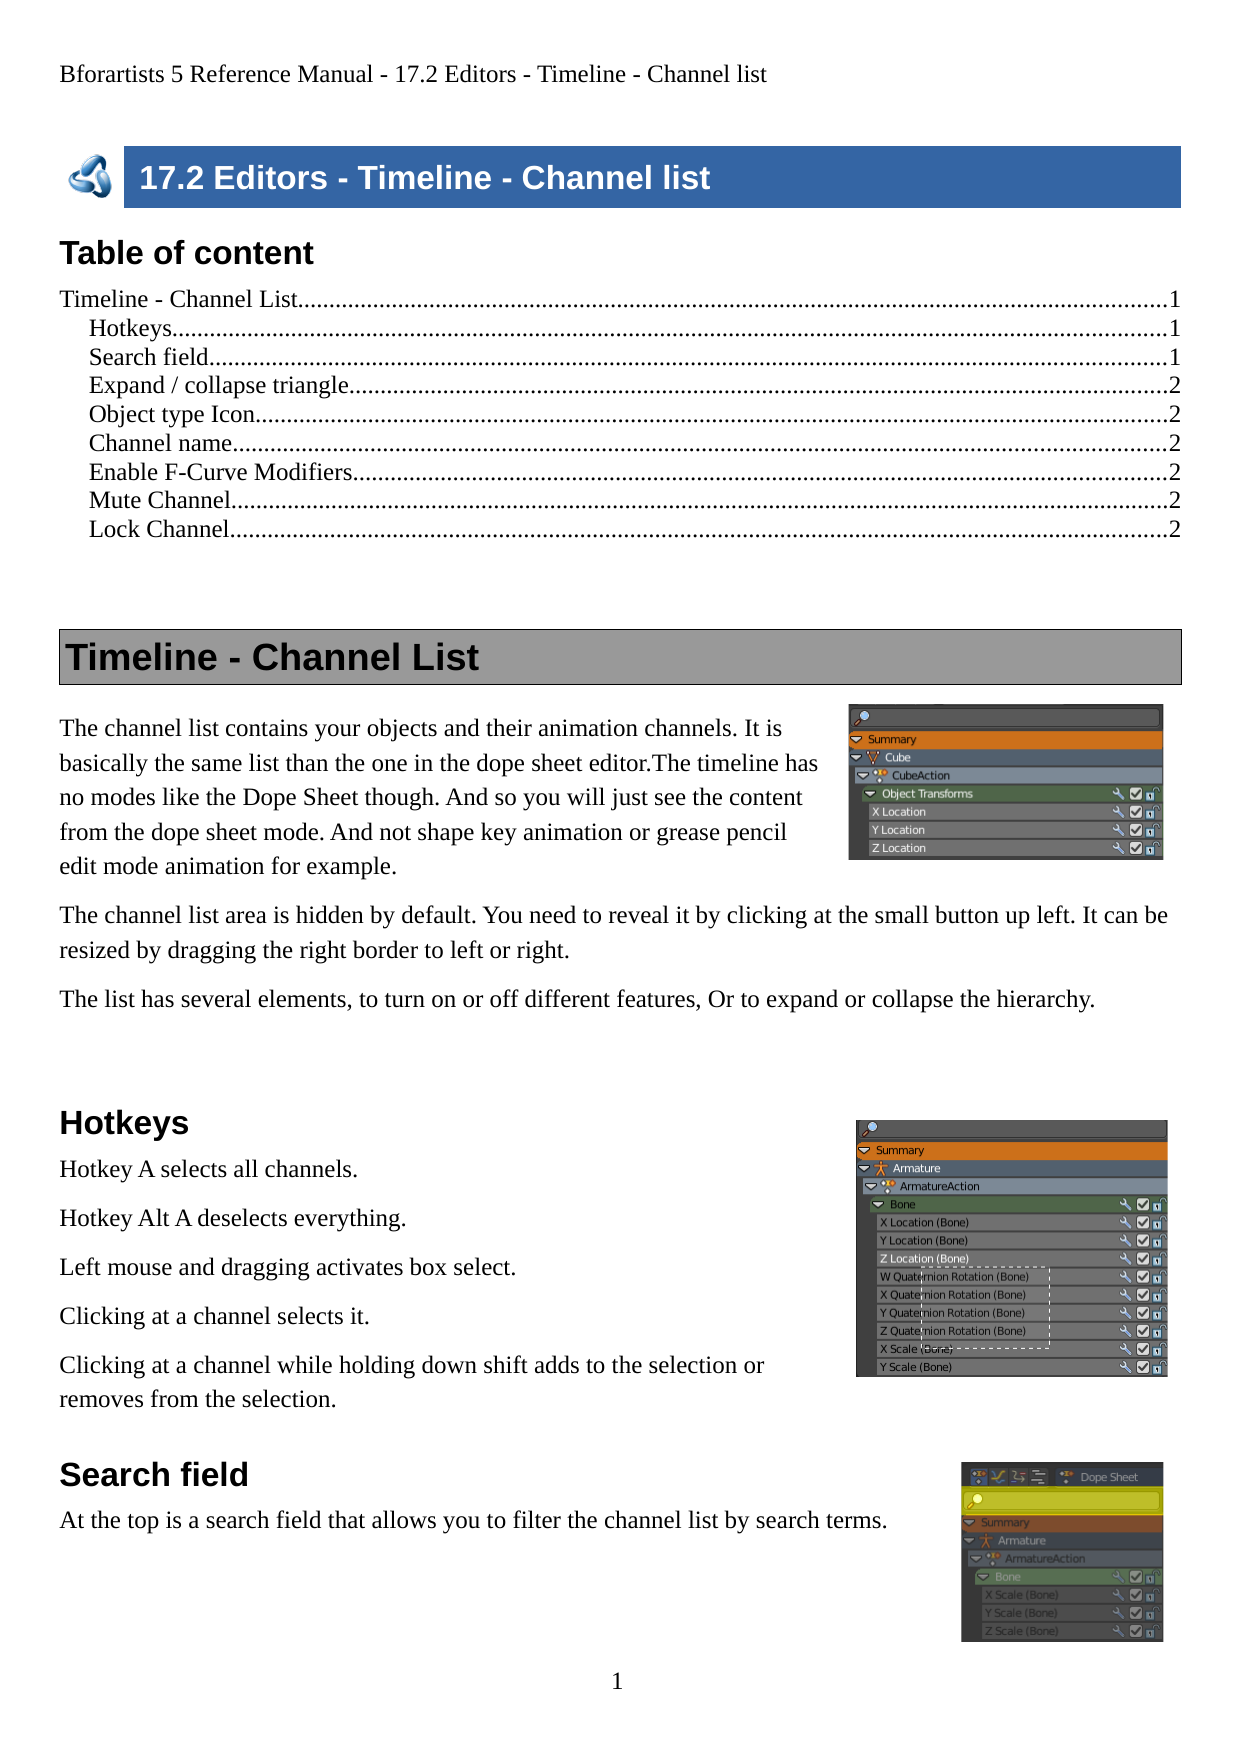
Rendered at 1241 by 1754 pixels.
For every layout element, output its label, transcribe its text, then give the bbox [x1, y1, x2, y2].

text The list has several elements, to turn on or off different features, Or to expand or collapse the hierarchy. [59, 984, 1181, 1012]
picture [848, 704, 1164, 860]
picture [856, 1120, 1168, 1377]
text At the top is a search field that allows you to filter the channel list by search terms. [59, 1506, 961, 1534]
text Hotkeys 1 [88, 313, 1181, 342]
picture [65, 152, 114, 201]
text Clicking at a channel while holding down shift adds to the selection or removes from the selection. [59, 1350, 1181, 1413]
subtitle Hotkeys [59, 1103, 1181, 1141]
text Clicking at a channel selects it. [59, 1301, 856, 1330]
table_header Timeline - Channel List [60, 630, 1181, 684]
text Object type Icon 2 [88, 399, 1181, 428]
text Enable F-Curve Modifiers 2 [88, 457, 1181, 485]
text Mute Channel 2 [88, 485, 1181, 514]
table_header [59, 146, 124, 208]
text The channel list area is hidden by default. You need to reveal it by clicking at the small button up left. It can be resized by dragging the right border to left or right. [59, 900, 1181, 963]
table_header 17.2 Editors - Timeline - Channel list [124, 146, 1181, 208]
text Lock Channel 2 [88, 514, 1181, 543]
text Channel name 2 [88, 428, 1181, 457]
text The channel list contains your objects and their animation channels. It is basically the same list than the one in the dope sheet editor.The timeline has no modes like the Dope Sheet though. And so you will just see the content from the dope sheet mode. And not shape key animation or grease pencil edit mode animation for example. [59, 713, 1181, 880]
text Hotkey A selects all channels. [59, 1154, 856, 1183]
subtitle Search field [59, 1454, 1181, 1493]
picture [961, 1462, 1164, 1642]
text Timeline - Channel List 1 [59, 284, 1181, 313]
text Expand / collapse triangle 2 [88, 370, 1181, 399]
text Search field 1 [88, 342, 1181, 370]
subtitle Table of content [59, 233, 1181, 272]
text Hotkey Alt A deselects everything. [59, 1203, 856, 1232]
text Left mouse and dragging activates box select. [59, 1252, 856, 1281]
